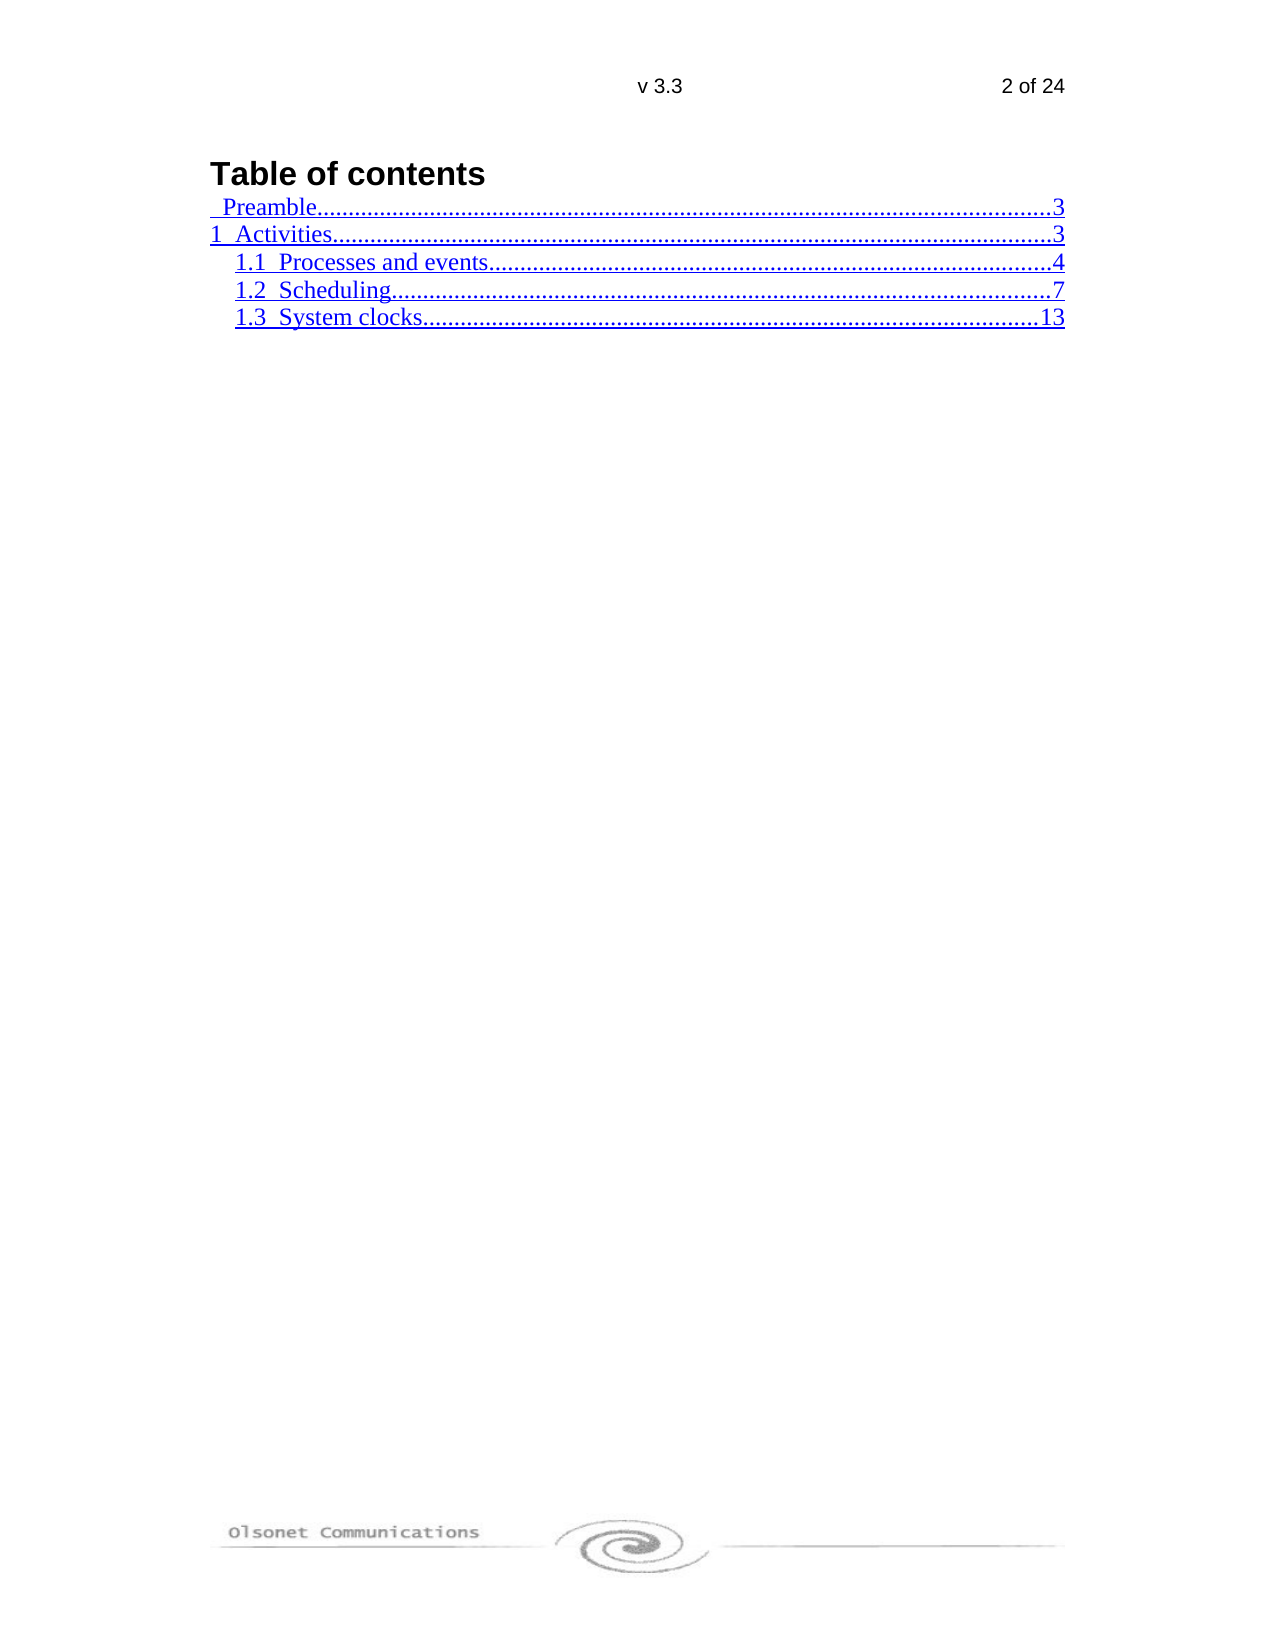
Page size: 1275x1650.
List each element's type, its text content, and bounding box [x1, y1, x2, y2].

text 1 Activities 3 [210, 220, 1065, 244]
text Preamble 3 [210, 193, 1065, 217]
picture [210, 1504, 1065, 1596]
text 1.3 System clocks 13 [235, 303, 1065, 327]
subtitle Table of contents [210, 155, 1065, 193]
text 1.2 Scheduling 7 [235, 276, 1065, 300]
text 1.1 Processes and events 4 [235, 248, 1065, 272]
